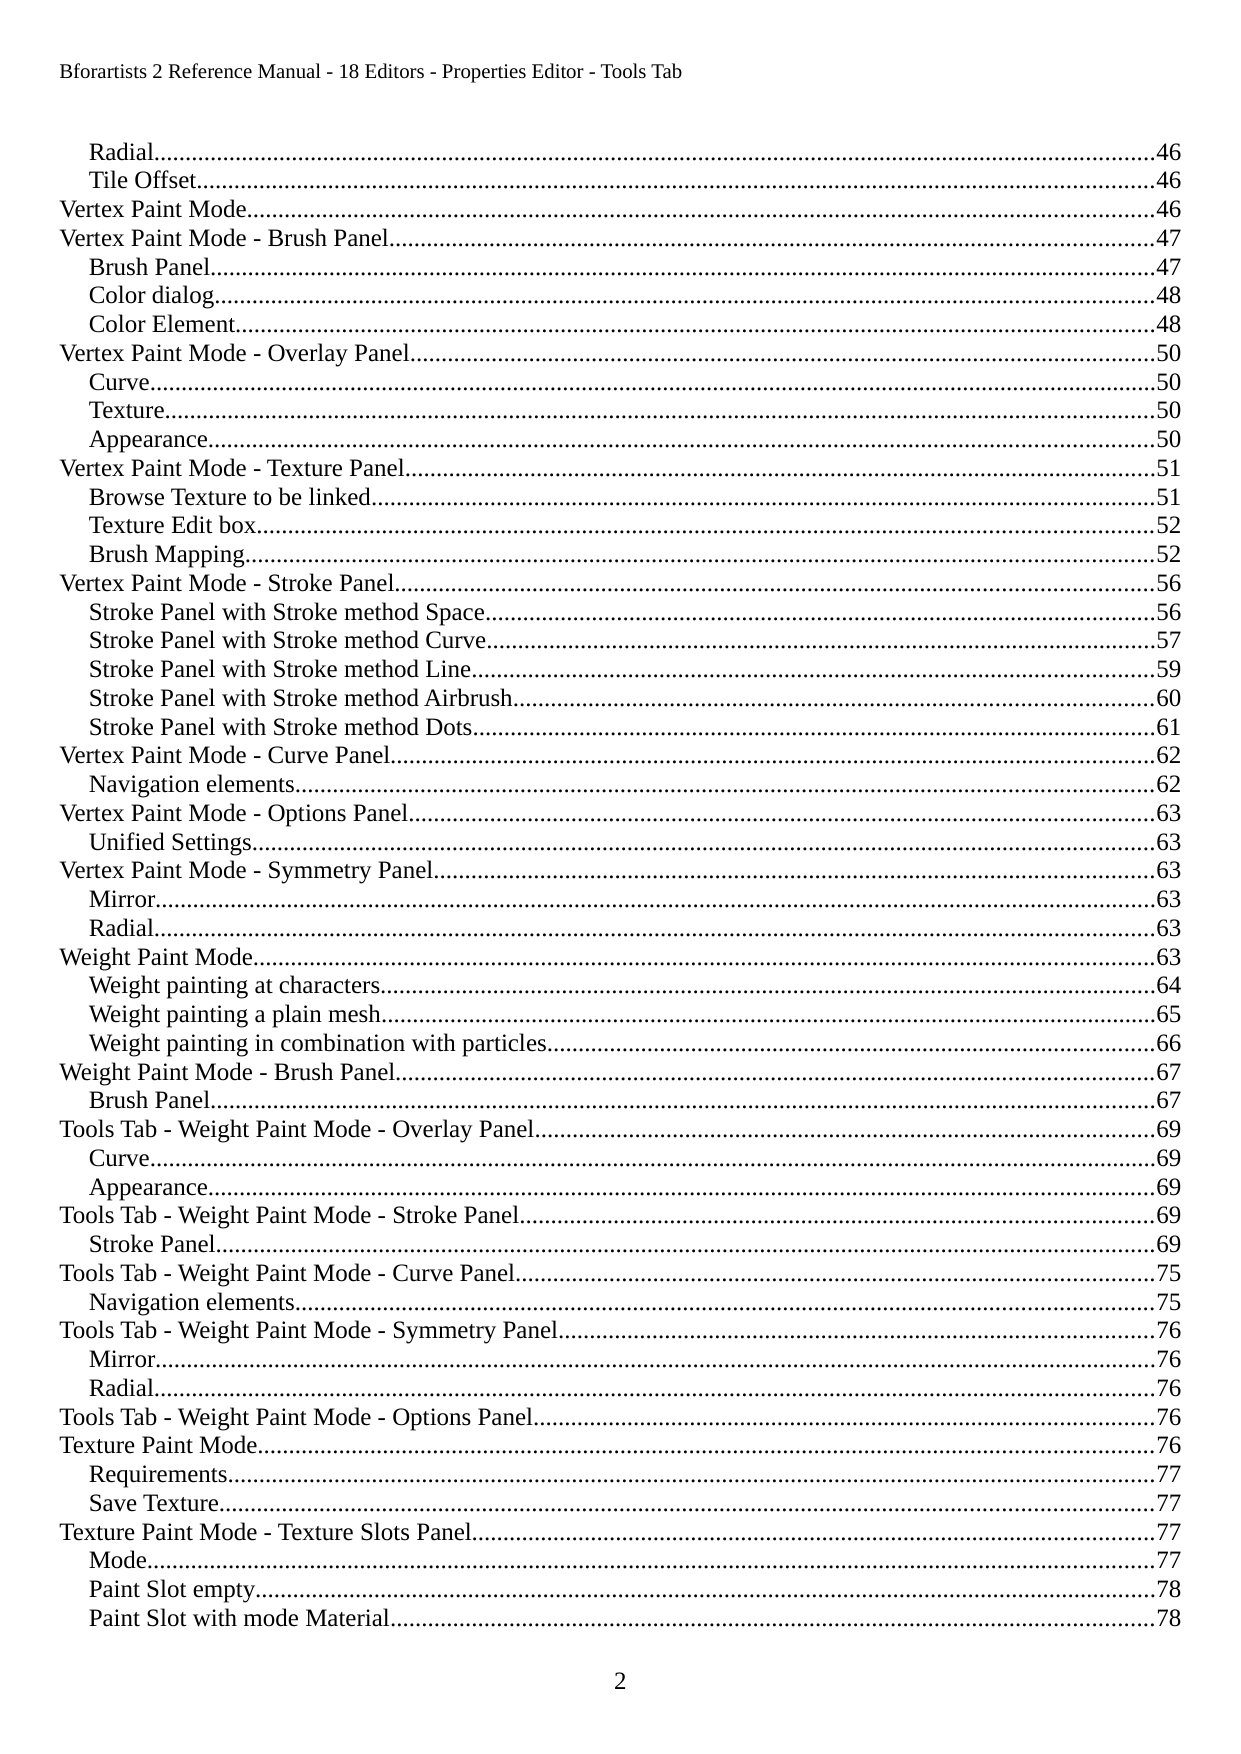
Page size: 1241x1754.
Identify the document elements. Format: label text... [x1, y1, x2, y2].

text Stroke Panel with Stroke method Space 56 [88, 597, 1181, 625]
text Paint Slot empty 78 [88, 1574, 1181, 1603]
text Stroke Panel 69 [88, 1229, 1181, 1258]
text Navigation elements 62 [88, 769, 1181, 798]
text Tools Tab - Weight Paint Mode - Symmetry Panel 76 [59, 1315, 1181, 1344]
text Curve 50 [88, 367, 1181, 395]
text Requirements 77 [88, 1459, 1181, 1488]
text Appearance 69 [88, 1172, 1181, 1200]
text Vertex Paint Mode - Curve Panel 62 [59, 740, 1181, 769]
text Curve 69 [88, 1143, 1181, 1172]
text Appearance 50 [88, 424, 1181, 453]
text Tools Tab - Weight Paint Mode - Curve Panel 75 [59, 1258, 1181, 1287]
text Vertex Paint Mode - Stroke Panel 56 [59, 568, 1181, 597]
text Texture Paint Mode - Texture Slots Panel 77 [59, 1517, 1181, 1545]
text Browse Texture to be linked 51 [88, 482, 1181, 510]
text Weight painting in combination with particles 66 [88, 1028, 1181, 1057]
text Stroke Panel with Stroke method Airbrush 60 [88, 683, 1181, 712]
text Brush Mapping 52 [88, 539, 1181, 568]
text Weight Paint Mode - Brush Panel 67 [59, 1057, 1181, 1085]
text Weight painting at characters 64 [88, 970, 1181, 999]
text Weight Paint Mode 63 [59, 942, 1181, 970]
text Stroke Panel with Stroke method Curve 57 [88, 625, 1181, 654]
text Weight painting a plain mesh 65 [88, 999, 1181, 1028]
text Stroke Panel with Stroke method Dots 61 [88, 712, 1181, 740]
text Color dialog 48 [88, 280, 1181, 309]
text Radial 46 [88, 137, 1181, 165]
text Vertex Paint Mode - Overlay Panel 50 [59, 338, 1181, 367]
text Texture Edit box 52 [88, 510, 1181, 539]
text Texture 50 [88, 395, 1181, 424]
text Brush Panel 47 [88, 252, 1181, 280]
text Texture Paint Mode 76 [59, 1430, 1181, 1459]
text Stroke Panel with Stroke method Line 59 [88, 654, 1181, 683]
text Vertex Paint Mode - Options Panel 63 [59, 798, 1181, 827]
text Color Element 48 [88, 309, 1181, 338]
text Radial 63 [88, 913, 1181, 942]
text Tools Tab - Weight Paint Mode - Stroke Panel 69 [59, 1200, 1181, 1229]
text Paint Slot with mode Material 78 [88, 1603, 1181, 1632]
text Tools Tab - Weight Paint Mode - Options Panel 76 [59, 1402, 1181, 1430]
text Mirror 63 [88, 884, 1181, 913]
text Mode 77 [88, 1545, 1181, 1574]
text Navigation elements 75 [88, 1287, 1181, 1315]
text Vertex Paint Mode - Brush Panel 47 [59, 223, 1181, 252]
text Unified Settings 63 [88, 827, 1181, 855]
text Brush Panel 67 [88, 1085, 1181, 1114]
text Vertex Paint Mode - Symmetry Panel 63 [59, 855, 1181, 884]
text Vertex Paint Mode - Texture Panel 51 [59, 453, 1181, 482]
text Mirror 76 [88, 1344, 1181, 1373]
text Vertex Paint Mode 46 [59, 194, 1181, 223]
text Tile Offset 46 [88, 165, 1181, 194]
text Radial 76 [88, 1373, 1181, 1402]
text Save Texture 77 [88, 1488, 1181, 1517]
text Tools Tab - Weight Paint Mode - Overlay Panel 69 [59, 1114, 1181, 1143]
